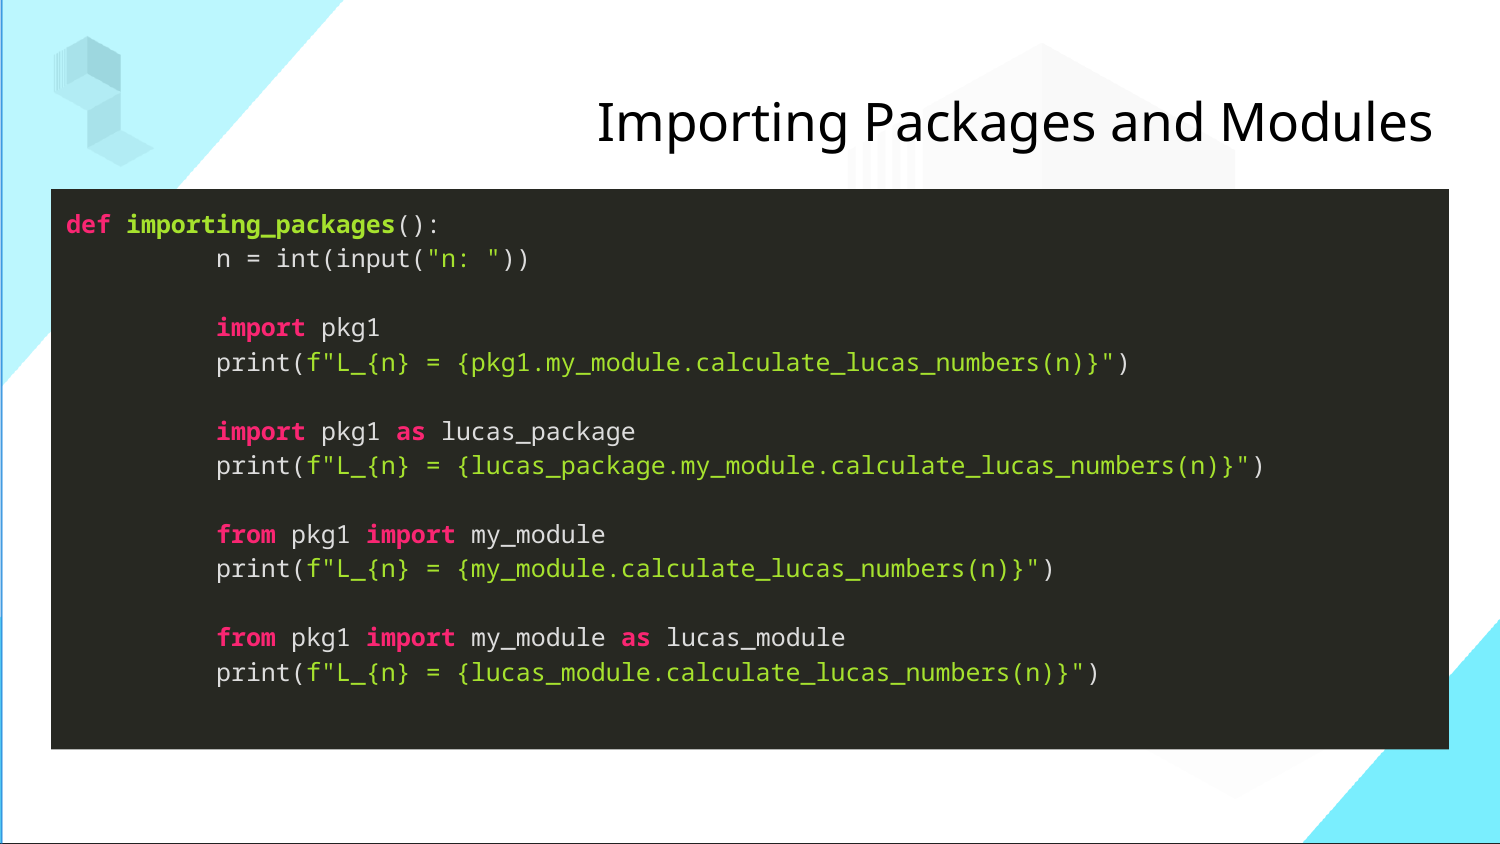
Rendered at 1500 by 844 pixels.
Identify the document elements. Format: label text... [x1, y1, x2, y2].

picture [0, 0, 1500, 844]
title Importing Packages and Modules [51, 72, 1449, 167]
list def importing_packages(): n = int(input("n: ")) import pkg1 print(f"L_{n} = {pkg1.my_module.calculate_lucas_numbers(n)}") import pkg1 as lucas_package print(f"L_{n} = {lucas_package.my_module.calculate_lucas_numbers(n)}") from pkg1 import my_module print(f"L_{n} = {my_module.calculate_lucas_numbers(n)}") from pkg1 import my_module as lucas_module print(f"L_{n} = {lucas_module.calculate_lucas_numbers(n)}") [51, 189, 1449, 750]
